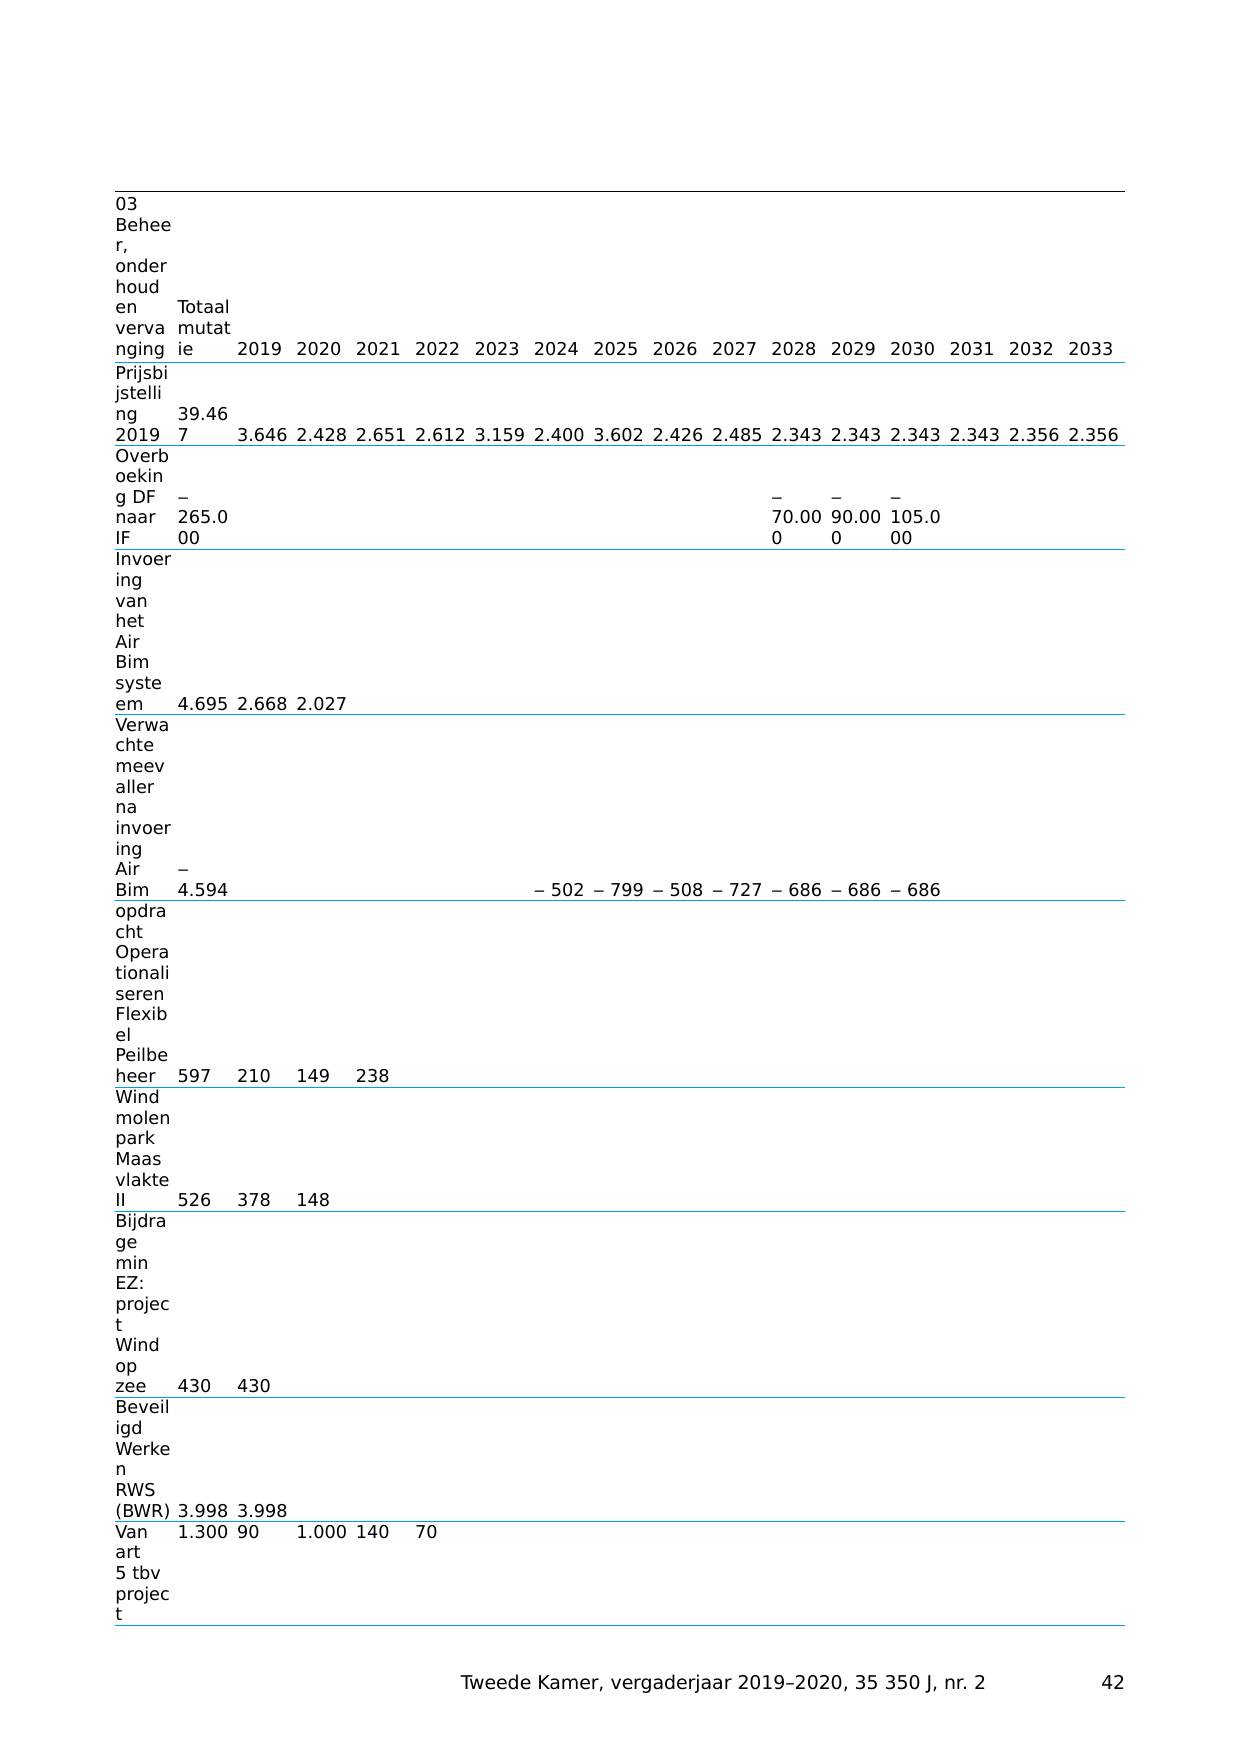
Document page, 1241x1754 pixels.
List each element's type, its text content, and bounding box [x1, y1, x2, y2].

table_cell [650, 446, 709, 549]
table_cell 3.602 [590, 363, 649, 445]
table_cell 90 [234, 1522, 293, 1625]
table_cell 2.651 [353, 363, 412, 445]
table_cell [946, 1522, 1006, 1625]
table_cell Bijdrage min EZ: project Wind op zee [115, 1212, 174, 1397]
table_cell [412, 901, 471, 1087]
table_cell [353, 1398, 412, 1521]
table_cell [828, 550, 887, 714]
table_cell 2.343 [946, 363, 1006, 445]
table_header 2020 [293, 192, 353, 362]
table_cell [590, 1088, 649, 1211]
table_header 2025 [590, 192, 649, 362]
table_header 2019 [234, 192, 293, 362]
table_cell 2.343 [768, 363, 828, 445]
table_cell 39.467 [175, 363, 234, 445]
table_cell [590, 1212, 649, 1397]
table_cell [1006, 550, 1065, 714]
table_cell [887, 550, 946, 714]
table_cell [293, 1398, 353, 1521]
table_cell Windmolenpark Maasvlakte II [115, 1088, 174, 1211]
table_cell [768, 901, 828, 1087]
table_cell 2.343 [887, 363, 946, 445]
table_cell ‒ 508 [650, 715, 709, 900]
table_cell [709, 446, 768, 549]
table_header 2024 [531, 192, 590, 362]
table_cell [709, 901, 768, 1087]
table_cell [590, 550, 649, 714]
table_cell 4.695 [175, 550, 234, 714]
table_cell 140 [353, 1522, 412, 1625]
table_cell [828, 1398, 887, 1521]
table_header 2028 [768, 192, 828, 362]
table_header 2032 [1006, 192, 1065, 362]
table_cell [650, 1398, 709, 1521]
table_cell [471, 1522, 531, 1625]
table_cell [353, 1088, 412, 1211]
table_cell [768, 1522, 828, 1625]
table_cell Invoering van het Air Bim systeem [115, 550, 174, 714]
table_cell [1065, 1522, 1125, 1625]
table_cell [887, 1088, 946, 1211]
table_cell ‒ 105.000 [887, 446, 946, 549]
table_cell 430 [175, 1212, 234, 1397]
table_cell Beveiligd Werken RWS (BWR) [115, 1398, 174, 1521]
table_cell [768, 550, 828, 714]
table_header 2033 [1065, 192, 1125, 362]
table_cell [1006, 446, 1065, 549]
table_cell [709, 1212, 768, 1397]
table_cell [412, 550, 471, 714]
table_cell [946, 446, 1006, 549]
table_cell 3.998 [234, 1398, 293, 1521]
table_cell [946, 1398, 1006, 1521]
table_cell 430 [234, 1212, 293, 1397]
table_cell 148 [293, 1088, 353, 1211]
table_cell [1006, 1398, 1065, 1521]
table_cell [293, 715, 353, 900]
table_header 03 Beheer, onderhoud en vervanging [115, 192, 174, 362]
table_cell 2.343 [828, 363, 887, 445]
table_cell [828, 1088, 887, 1211]
table_cell [709, 1088, 768, 1211]
table_cell [709, 550, 768, 714]
table_cell [1065, 715, 1125, 900]
table_cell [650, 1212, 709, 1397]
table_cell [412, 1088, 471, 1211]
table_cell ‒ 686 [828, 715, 887, 900]
table_cell [353, 1212, 412, 1397]
table_cell ‒ 70.000 [768, 446, 828, 549]
table_cell 3.646 [234, 363, 293, 445]
table_cell [1065, 1088, 1125, 1211]
table_cell [946, 715, 1006, 900]
table_cell [531, 446, 590, 549]
table_cell [946, 1212, 1006, 1397]
table_cell [1065, 446, 1125, 549]
table_cell [887, 1212, 946, 1397]
table_cell [471, 901, 531, 1087]
table_cell [234, 715, 293, 900]
table_cell [531, 1398, 590, 1521]
table_cell [471, 446, 531, 549]
table_cell [1065, 550, 1125, 714]
table_cell 526 [175, 1088, 234, 1211]
table_cell [531, 1522, 590, 1625]
table_cell [234, 446, 293, 549]
table_cell [471, 1212, 531, 1397]
table_cell [293, 446, 353, 549]
table_cell 378 [234, 1088, 293, 1211]
table_cell [471, 715, 531, 900]
table_cell [828, 1212, 887, 1397]
table_header 2021 [353, 192, 412, 362]
table_cell [887, 901, 946, 1087]
table_cell [768, 1398, 828, 1521]
table_cell [650, 1088, 709, 1211]
table_cell 2.428 [293, 363, 353, 445]
table_cell [471, 1088, 531, 1211]
table_cell ‒ 502 [531, 715, 590, 900]
table_header Totaal mutatie [175, 192, 234, 362]
table_cell 2.426 [650, 363, 709, 445]
table_cell [531, 1212, 590, 1397]
table_cell ‒ 265.000 [175, 446, 234, 549]
table_cell [828, 1522, 887, 1625]
table_cell [590, 446, 649, 549]
table_cell [471, 550, 531, 714]
table_cell [590, 1398, 649, 1521]
table_cell [590, 1522, 649, 1625]
table_header 2029 [828, 192, 887, 362]
table_cell [590, 901, 649, 1087]
table_cell [650, 1522, 709, 1625]
table_cell 2.612 [412, 363, 471, 445]
table_cell Verwachte meevaller na invoering Air Bim [115, 715, 174, 900]
table_cell [531, 550, 590, 714]
table_cell [946, 1088, 1006, 1211]
table_cell [531, 901, 590, 1087]
table_cell [650, 550, 709, 714]
table_cell [946, 901, 1006, 1087]
table_cell 597 [175, 901, 234, 1087]
table_cell ‒ 727 [709, 715, 768, 900]
table_cell [650, 901, 709, 1087]
table_cell [1065, 1212, 1125, 1397]
table_header 2026 [650, 192, 709, 362]
table_cell 2.485 [709, 363, 768, 445]
table_cell ‒ 4.594 [175, 715, 234, 900]
table_cell Overboeking DF naar IF [115, 446, 174, 549]
table_cell 2.400 [531, 363, 590, 445]
table_cell [709, 1522, 768, 1625]
table_cell ‒ 90.000 [828, 446, 887, 549]
table_cell 2.027 [293, 550, 353, 714]
table_cell [531, 1088, 590, 1211]
table_cell [412, 446, 471, 549]
table_cell [946, 550, 1006, 714]
table_cell [828, 901, 887, 1087]
table_cell [887, 1522, 946, 1625]
table_cell [1006, 901, 1065, 1087]
table_cell [1006, 1088, 1065, 1211]
table_cell Prijsbijstelling 2019 [115, 363, 174, 445]
table_header 2023 [471, 192, 531, 362]
table_header 2030 [887, 192, 946, 362]
table_cell [293, 1212, 353, 1397]
table_cell ‒ 686 [768, 715, 828, 900]
table_cell 238 [353, 901, 412, 1087]
table_cell ‒ 799 [590, 715, 649, 900]
table_cell opdracht Operationaliseren Flexibel Peilbeheer [115, 901, 174, 1087]
table_cell [1065, 1398, 1125, 1521]
table_cell [412, 715, 471, 900]
table_cell [1006, 1212, 1065, 1397]
table_cell [353, 715, 412, 900]
table_cell [1006, 715, 1065, 900]
table_cell 1.000 [293, 1522, 353, 1625]
table_cell [412, 1212, 471, 1397]
table_header 2027 [709, 192, 768, 362]
table_cell 3.998 [175, 1398, 234, 1521]
table_cell [887, 1398, 946, 1521]
table_header 2022 [412, 192, 471, 362]
table_cell 1.300 [175, 1522, 234, 1625]
table_cell 149 [293, 901, 353, 1087]
table_cell 2.356 [1006, 363, 1065, 445]
table_cell ‒ 686 [887, 715, 946, 900]
table_cell [353, 446, 412, 549]
table_cell 3.159 [471, 363, 531, 445]
table_cell 70 [412, 1522, 471, 1625]
table_cell [412, 1398, 471, 1521]
table_cell [768, 1212, 828, 1397]
table_header 2031 [946, 192, 1006, 362]
table_cell 210 [234, 901, 293, 1087]
table_cell [1065, 901, 1125, 1087]
table_cell 2.668 [234, 550, 293, 714]
table_cell [709, 1398, 768, 1521]
table_cell [353, 550, 412, 714]
table_cell [768, 1088, 828, 1211]
table_cell [471, 1398, 531, 1521]
table_cell Van art 5 tbv project [115, 1522, 174, 1625]
table_cell [1006, 1522, 1065, 1625]
table_cell 2.356 [1065, 363, 1125, 445]
